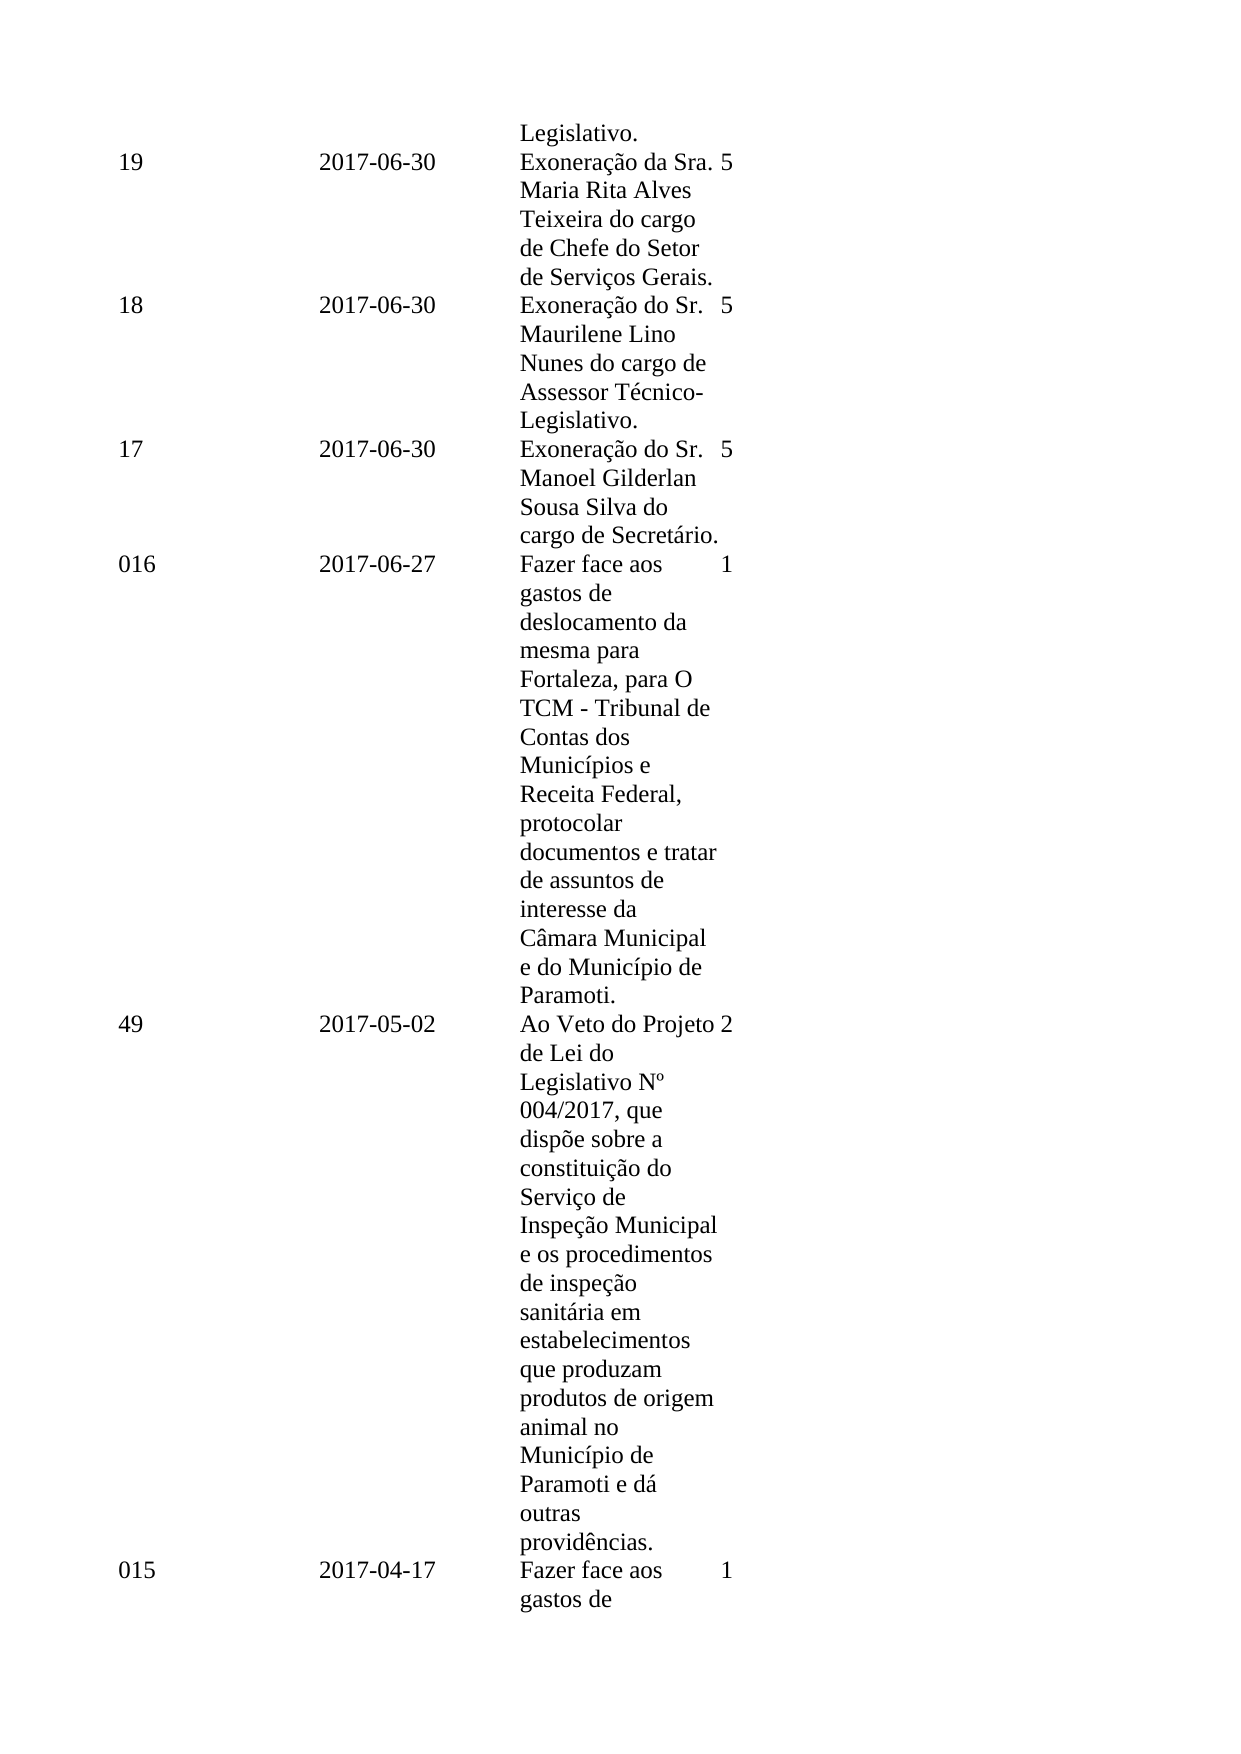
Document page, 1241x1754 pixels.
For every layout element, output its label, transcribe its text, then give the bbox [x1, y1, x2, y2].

table_cell Fazer face aos gastos de [520, 1556, 720, 1613]
table_cell 17 [118, 434, 319, 549]
table_cell 2017-06-27 [319, 549, 519, 1009]
table_cell [921, 434, 1122, 549]
table_cell 18 [118, 291, 319, 434]
table_cell 19 [118, 147, 319, 291]
table_cell 1 [720, 1556, 921, 1613]
table_cell 49 [118, 1009, 319, 1556]
table_cell 015 [118, 1556, 319, 1613]
table_cell [921, 1009, 1122, 1556]
table_cell [118, 118, 319, 147]
table_cell 5 [720, 291, 921, 434]
table_cell [921, 291, 1122, 434]
table_cell [921, 549, 1122, 1009]
table_cell [921, 1556, 1122, 1613]
table_cell 2017-04-17 [319, 1556, 519, 1613]
table_cell [921, 118, 1122, 147]
table_cell Exoneração do Sr. Maurilene Lino Nunes do cargo de Assessor Técnico-Legislativo. [520, 291, 720, 434]
table_cell 016 [118, 549, 319, 1009]
table_cell 2017-05-02 [319, 1009, 519, 1556]
table_cell Exoneração do Sr. Manoel Gilderlan Sousa Silva do cargo de Secretário. [520, 434, 720, 549]
table_cell 1 [720, 549, 921, 1009]
table_cell 5 [720, 434, 921, 549]
table_cell 5 [720, 147, 921, 291]
table_cell 2017-06-30 [319, 434, 519, 549]
table_cell [921, 147, 1122, 291]
table_cell Exoneração da Sra. Maria Rita Alves Teixeira do cargo de Chefe do Setor de Serviços Gerais. [520, 147, 720, 291]
table_cell Fazer face aos gastos de deslocamento da mesma para Fortaleza, para O TCM - Tribunal de Contas dos Municípios e Receita Federal, protocolar documentos e tratar de assuntos de interesse da Câmara Municipal e do Município de Paramoti. [520, 549, 720, 1009]
table_cell 2017-06-30 [319, 147, 519, 291]
table_cell 2017-06-30 [319, 291, 519, 434]
table_cell Legislativo. [520, 118, 720, 147]
table_cell [720, 118, 921, 147]
table_cell 2 [720, 1009, 921, 1556]
table_cell [319, 118, 519, 147]
table_cell Ao Veto do Projeto de Lei do Legislativo Nº 004/2017, que dispõe sobre a constituição do Serviço de Inspeção Municipal e os procedimentos de inspeção sanitária em estabelecimentos que produzam produtos de origem animal no Município de Paramoti e dá outras providências. [520, 1009, 720, 1556]
